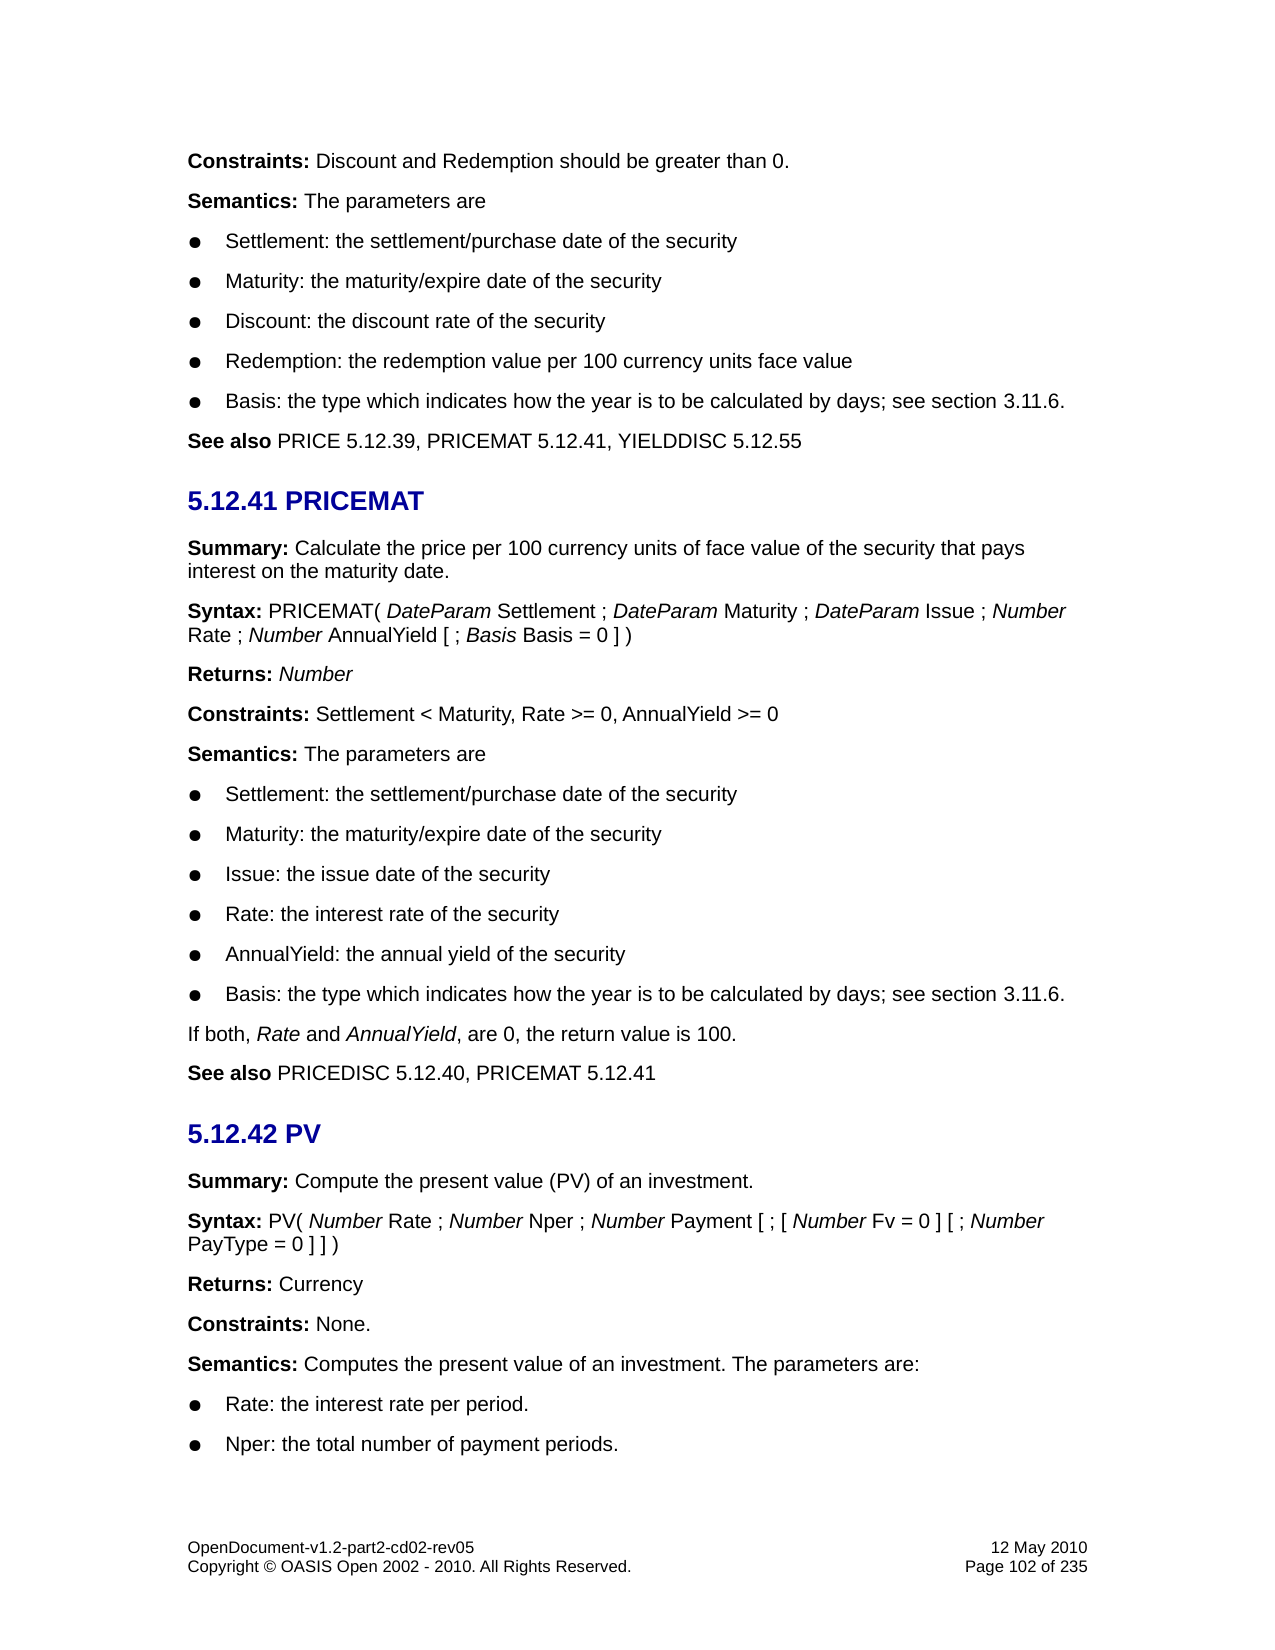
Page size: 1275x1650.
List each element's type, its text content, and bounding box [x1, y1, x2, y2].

list Basis: the type which indicates how the year is to be calculated by days; see section 3.11.6. [187, 389, 1088, 413]
text Constraints: Settlement < Maturity, Rate >= 0, AnnualYield >= 0 [187, 703, 1088, 726]
list Settlement: the settlement/purchase date of the security [187, 230, 1088, 253]
list Discount: the discount rate of the security [187, 309, 1088, 333]
list Redemption: the redemption value per 100 currency units face value [187, 349, 1088, 373]
text Syntax: PRICEMAT( DateParam Settlement ; DateParam Maturity ; DateParam Issue ; Number Rate ; Number AnnualYield [ ; Basis Basis = 0 ] ) [187, 600, 1088, 646]
list Basis: the type which indicates how the year is to be calculated by days; see section 3.11.6. [187, 982, 1088, 1006]
subtitle PV [187, 1119, 1088, 1149]
list Rate: the interest rate of the security [187, 902, 1088, 926]
text See also PRICEDISC 5.12.40, PRICEMAT 5.12.41 [187, 1062, 1088, 1085]
text Summary: Calculate the price per 100 currency units of face value of the security that pays interest on the maturity date. [187, 537, 1088, 583]
text Summary: Compute the present value (PV) of an investment. [187, 1170, 1088, 1193]
list Nper: the total number of payment periods. [187, 1432, 1088, 1456]
list Issue: the issue date of the security [187, 863, 1088, 886]
text Returns: Currency [187, 1273, 1088, 1296]
text Semantics: The parameters are [187, 190, 1088, 213]
text Constraints: Discount and Redemption should be greater than 0. [187, 150, 1088, 173]
list Settlement: the settlement/purchase date of the security [187, 783, 1088, 806]
subtitle PRICEMAT [187, 486, 1088, 516]
text Semantics: Computes the present value of an investment. The parameters are: [187, 1352, 1088, 1376]
list Rate: the interest rate per period. [187, 1392, 1088, 1416]
text Syntax: PV( Number Rate ; Number Nper ; Number Payment [ ; [ Number Fv = 0 ] [ ; Number PayType = 0 ] ] ) [187, 1209, 1088, 1256]
list AnnualYield: the annual yield of the security [187, 942, 1088, 966]
text Returns: Number [187, 663, 1088, 686]
text See also PRICE 5.12.39, PRICEMAT 5.12.41, YIELDDISC 5.12.55 [187, 429, 1088, 452]
text Semantics: The parameters are [187, 743, 1088, 766]
list Maturity: the maturity/expire date of the security [187, 270, 1088, 293]
list Maturity: the maturity/expire date of the security [187, 823, 1088, 846]
list If both, Rate and AnnualYield, are 0, the return value is 100. [187, 1022, 1088, 1045]
text Constraints: None. [187, 1313, 1088, 1336]
